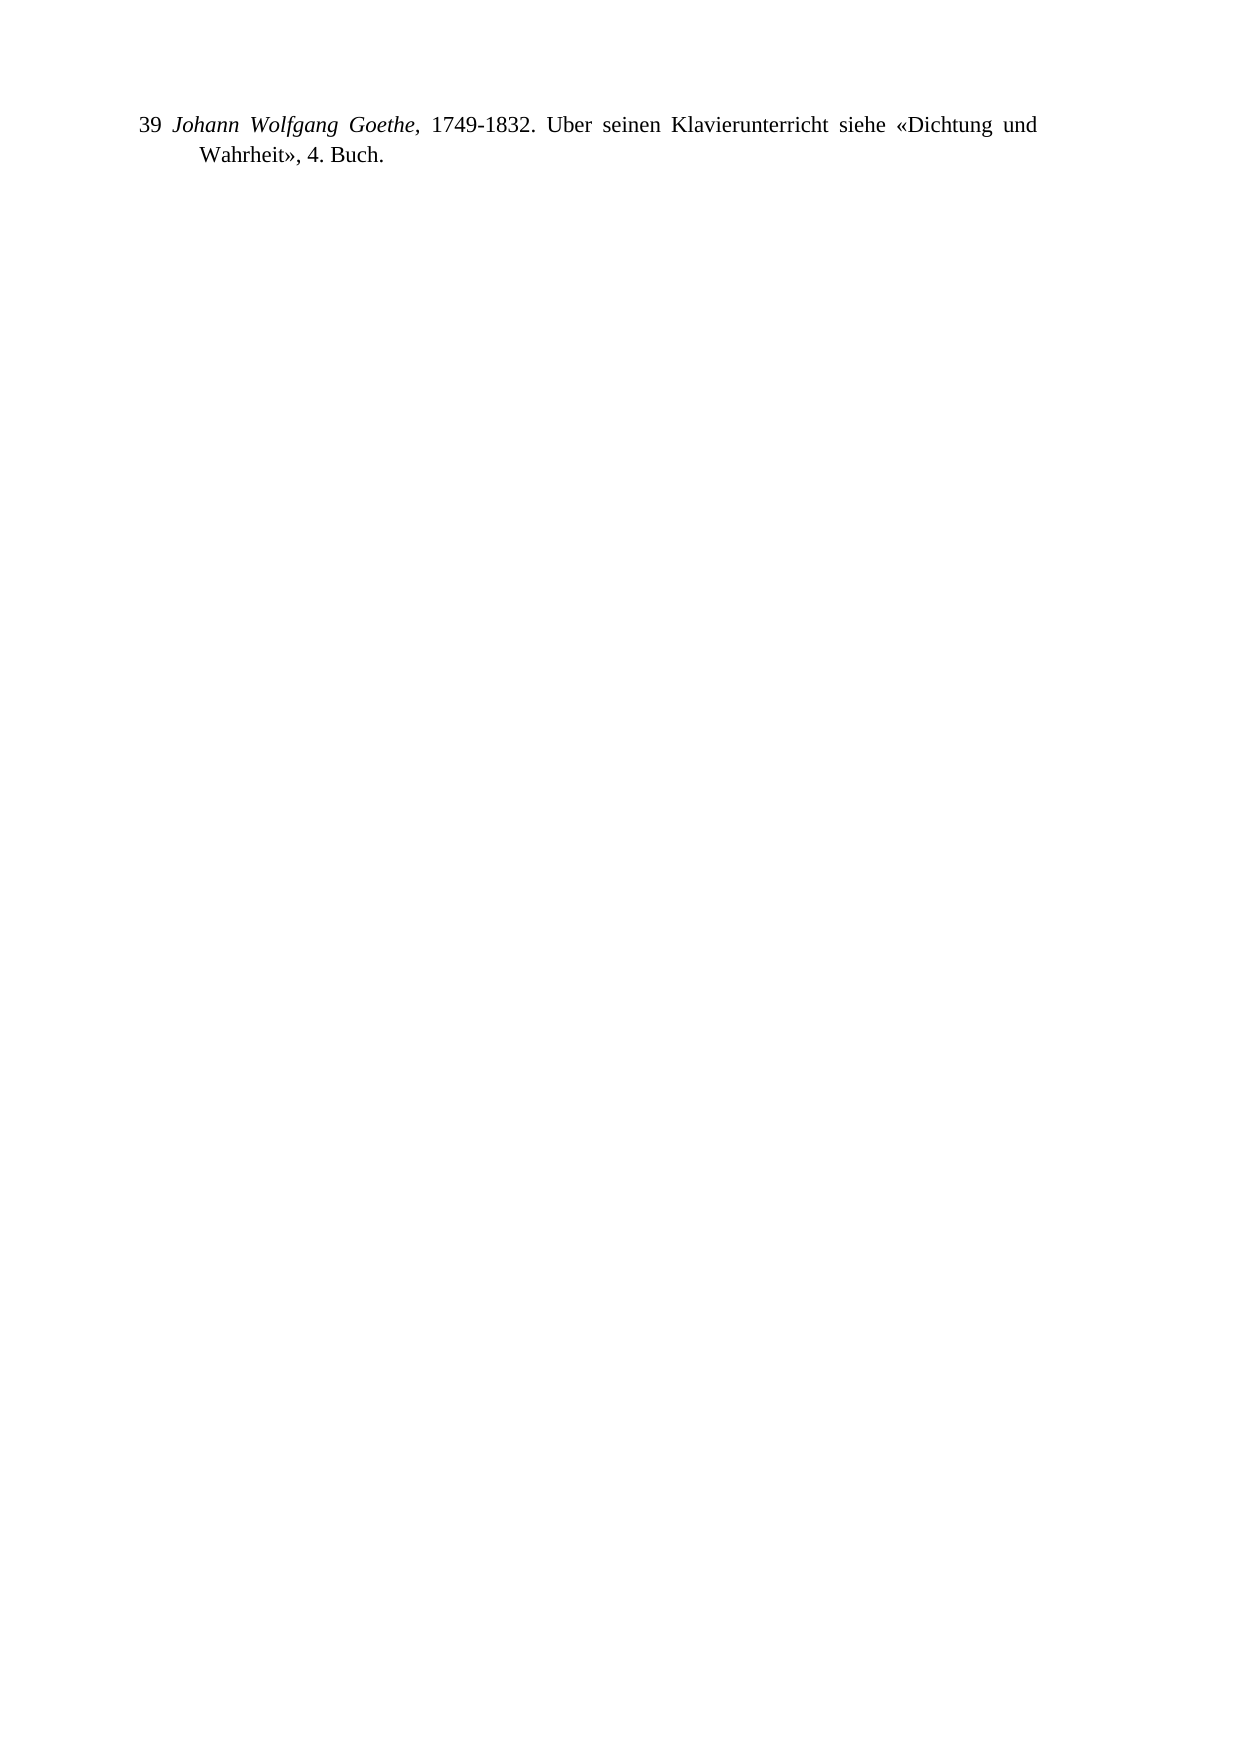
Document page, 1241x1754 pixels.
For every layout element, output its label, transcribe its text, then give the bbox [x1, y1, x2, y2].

text 39 Johann Wolfgang Goethe, 1749-1832. Uber seinen Klavierunterricht siehe «Dichtung und Wahrheit», 4. Buch. [139, 111, 1038, 168]
